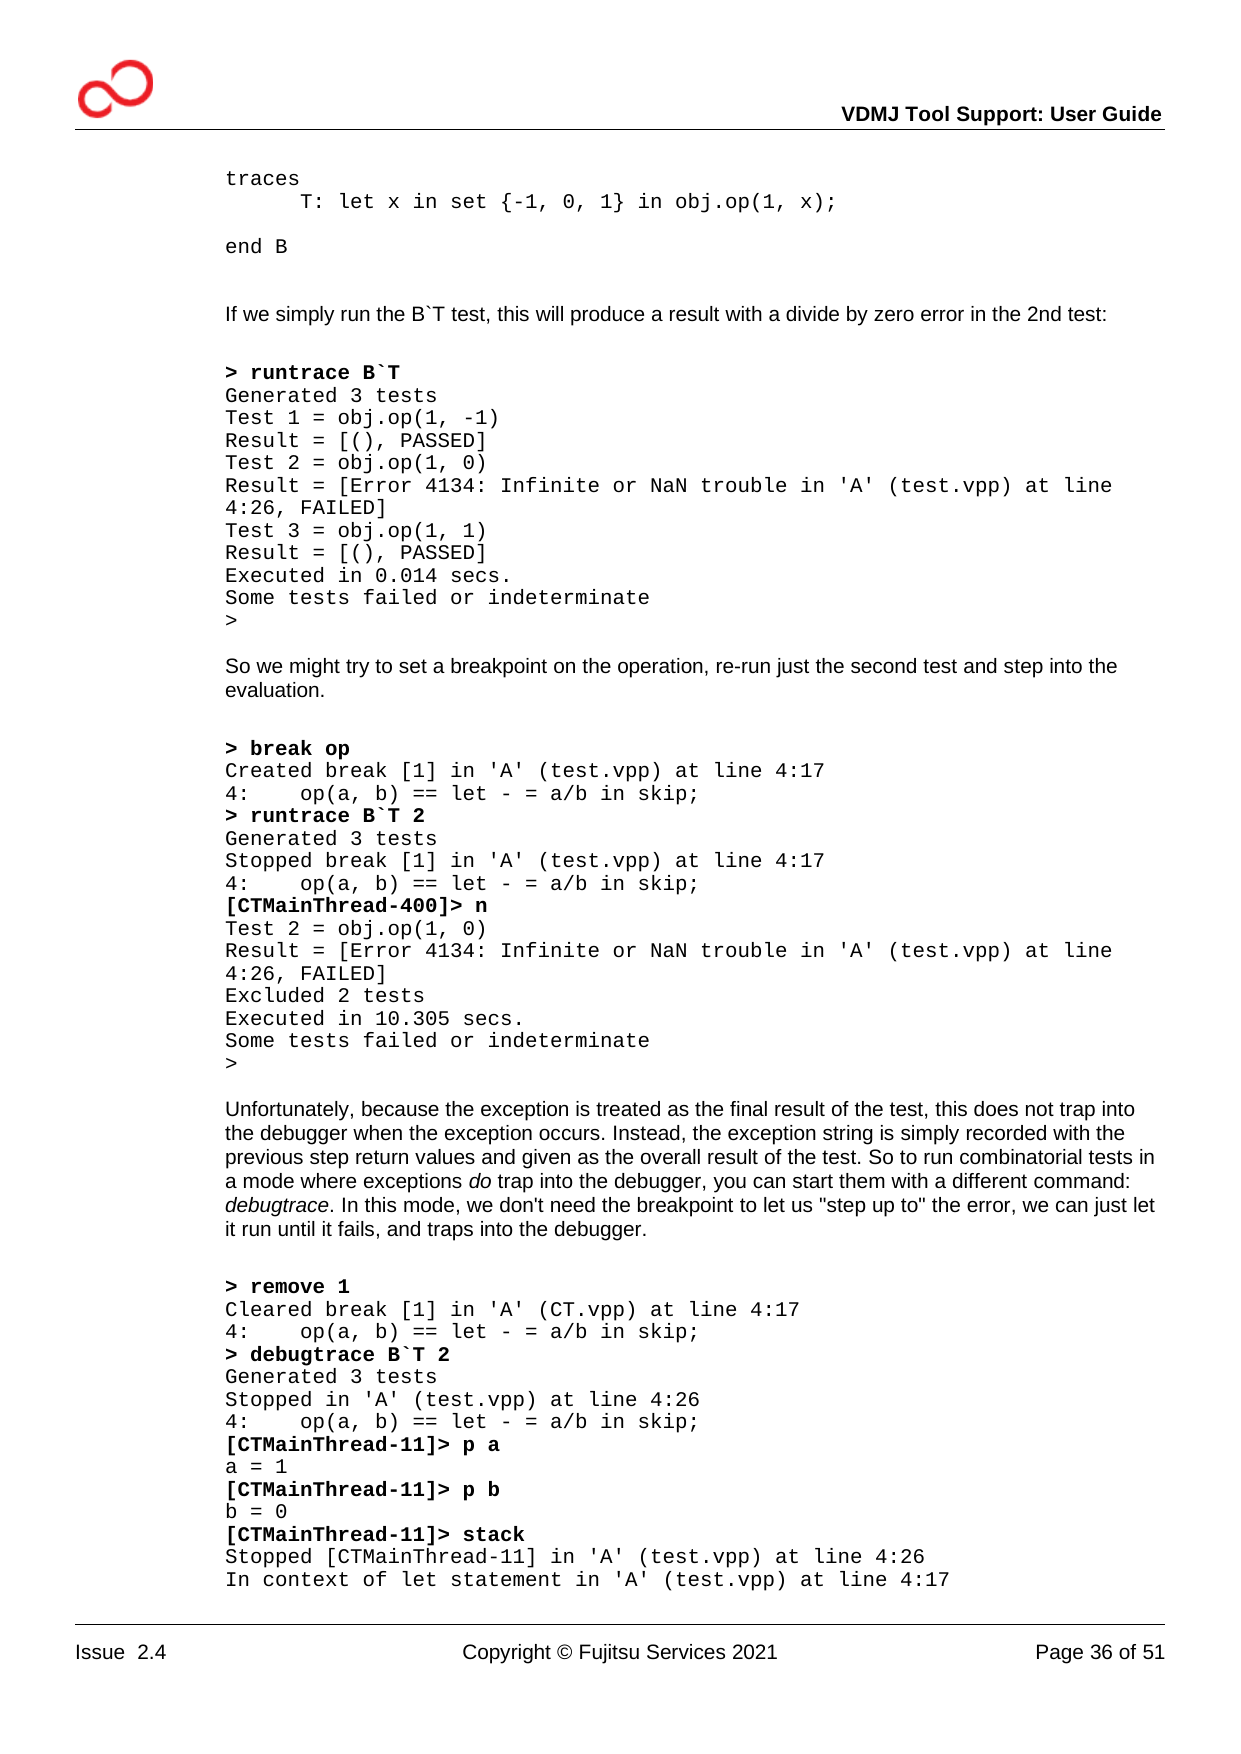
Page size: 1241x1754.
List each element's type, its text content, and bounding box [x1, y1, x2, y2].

text If we simply run the B`T test, this will produce a result with a divide by zero error in the 2nd test: [225, 303, 1165, 327]
text Generated 3 tests [225, 384, 1165, 407]
text [CTMainThread-400]> n [225, 894, 1165, 917]
text [CTMainThread-11]> stack [225, 1523, 1165, 1546]
text [CTMainThread-11]> p a [225, 1433, 1165, 1456]
text > [225, 609, 1165, 632]
text In context of let statement in 'A' (test.vpp) at line 4:17 [225, 1568, 1165, 1591]
text Test 3 = obj.op(1, 1) [225, 519, 1165, 542]
text 4: op(a, b) == let - = a/b in skip; [225, 1411, 1165, 1433]
text Executed in 10.305 secs. [225, 1007, 1165, 1029]
text Stopped in 'A' (test.vpp) at line 4:26 [225, 1388, 1165, 1411]
text b = 0 [225, 1501, 1165, 1523]
text traces [225, 168, 1165, 190]
text > runtrace B`T [225, 362, 1165, 384]
text Generated 3 tests [225, 1366, 1165, 1388]
text Result = [Error 4134: Infinite or NaN trouble in 'A' (test.vpp) at line 4:26, FAILED] [225, 474, 1165, 519]
text Executed in 0.014 secs. [225, 564, 1165, 587]
text So we might try to set a breakpoint on the operation, re-run just the second test and step into the evaluation. [225, 654, 1165, 702]
text Result = [(), PASSED] [225, 429, 1165, 452]
text Some tests failed or indeterminate [225, 587, 1165, 609]
text Cleared break [1] in 'A' (CT.vpp) at line 4:17 [225, 1298, 1165, 1321]
text Unfortunately, because the exception is treated as the final result of the test, this does not trap into the debugger when the exception occurs. Instead, the exception string is simply recorded with the previous step return values and given as the overall result of the test. So to run combinatorial tests in a mode where exceptions do trap into the debugger, you can start them with a different command: debugtrace. In this mode, we don't need the breakpoint to let us "step up to" the error, we can just let it run until it fails, and traps into the debugger. [225, 1097, 1165, 1241]
text Stopped [CTMainThread-11] in 'A' (test.vpp) at line 4:26 [225, 1546, 1165, 1568]
text > runtrace B`T 2 [225, 804, 1165, 827]
text [CTMainThread-11]> p b [225, 1478, 1165, 1501]
text > break op [225, 737, 1165, 759]
text 4: op(a, b) == let - = a/b in skip; [225, 872, 1165, 894]
text T: let x in set {-1, 0, 1} in obj.op(1, x); [225, 190, 1165, 213]
text Excluded 2 tests [225, 984, 1165, 1007]
text Result = [(), PASSED] [225, 542, 1165, 564]
text Test 2 = obj.op(1, 0) [225, 917, 1165, 939]
text 4: op(a, b) == let - = a/b in skip; [225, 782, 1165, 804]
text Generated 3 tests [225, 827, 1165, 849]
text Test 1 = obj.op(1, -1) [225, 407, 1165, 429]
text Test 2 = obj.op(1, 0) [225, 452, 1165, 474]
text > debugtrace B`T 2 [225, 1343, 1165, 1366]
text > [225, 1052, 1165, 1074]
text 4: op(a, b) == let - = a/b in skip; [225, 1321, 1165, 1343]
picture [78, 52, 153, 128]
text > remove 1 [225, 1276, 1165, 1298]
text end B [225, 235, 1165, 258]
text a = 1 [225, 1456, 1165, 1478]
text Some tests failed or indeterminate [225, 1029, 1165, 1052]
text Stopped break [1] in 'A' (test.vpp) at line 4:17 [225, 849, 1165, 872]
text Result = [Error 4134: Infinite or NaN trouble in 'A' (test.vpp) at line 4:26, FAILED] [225, 939, 1165, 984]
text Created break [1] in 'A' (test.vpp) at line 4:17 [225, 759, 1165, 782]
